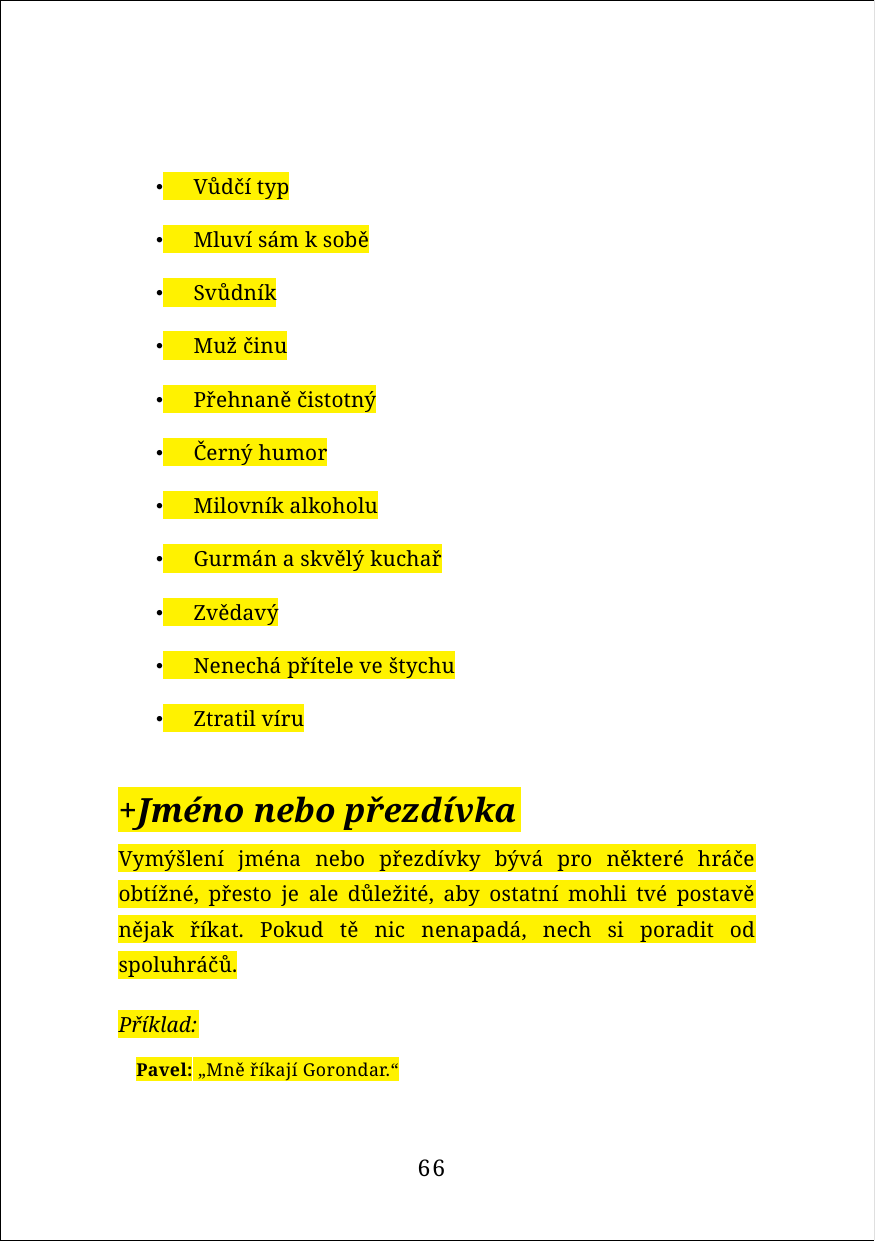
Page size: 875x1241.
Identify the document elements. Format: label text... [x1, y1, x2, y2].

list Vůdčí typ [156, 172, 756, 200]
subtitle +Jméno nebo přezdívka [118, 787, 756, 832]
list Černý humor [156, 438, 756, 466]
list Přehnaně čistotný [156, 385, 756, 413]
list Muž činu [156, 331, 756, 360]
text Pavel: „Mně říkají Gorondar.“ [136, 1057, 756, 1081]
list Gurmán a skvělý kuchař [156, 544, 756, 573]
text Vymýšlení jména nebo přezdívky bývá pro některé hráče obtížné, přesto je ale důležité, aby ostatní mohli tvé postavě nějak říkat. Pokud tě nic nenapadá, nech si poradit od spoluhráčů. [118, 844, 756, 979]
list Mluví sám k sobě [156, 225, 756, 253]
list Ztratil víru [156, 704, 756, 732]
list Nenechá přítele ve štychu [156, 651, 756, 679]
text Příklad: [118, 1010, 756, 1038]
list Zvědavý [156, 598, 756, 626]
list Milovník alkoholu [156, 491, 756, 519]
list Svůdník [156, 278, 756, 307]
